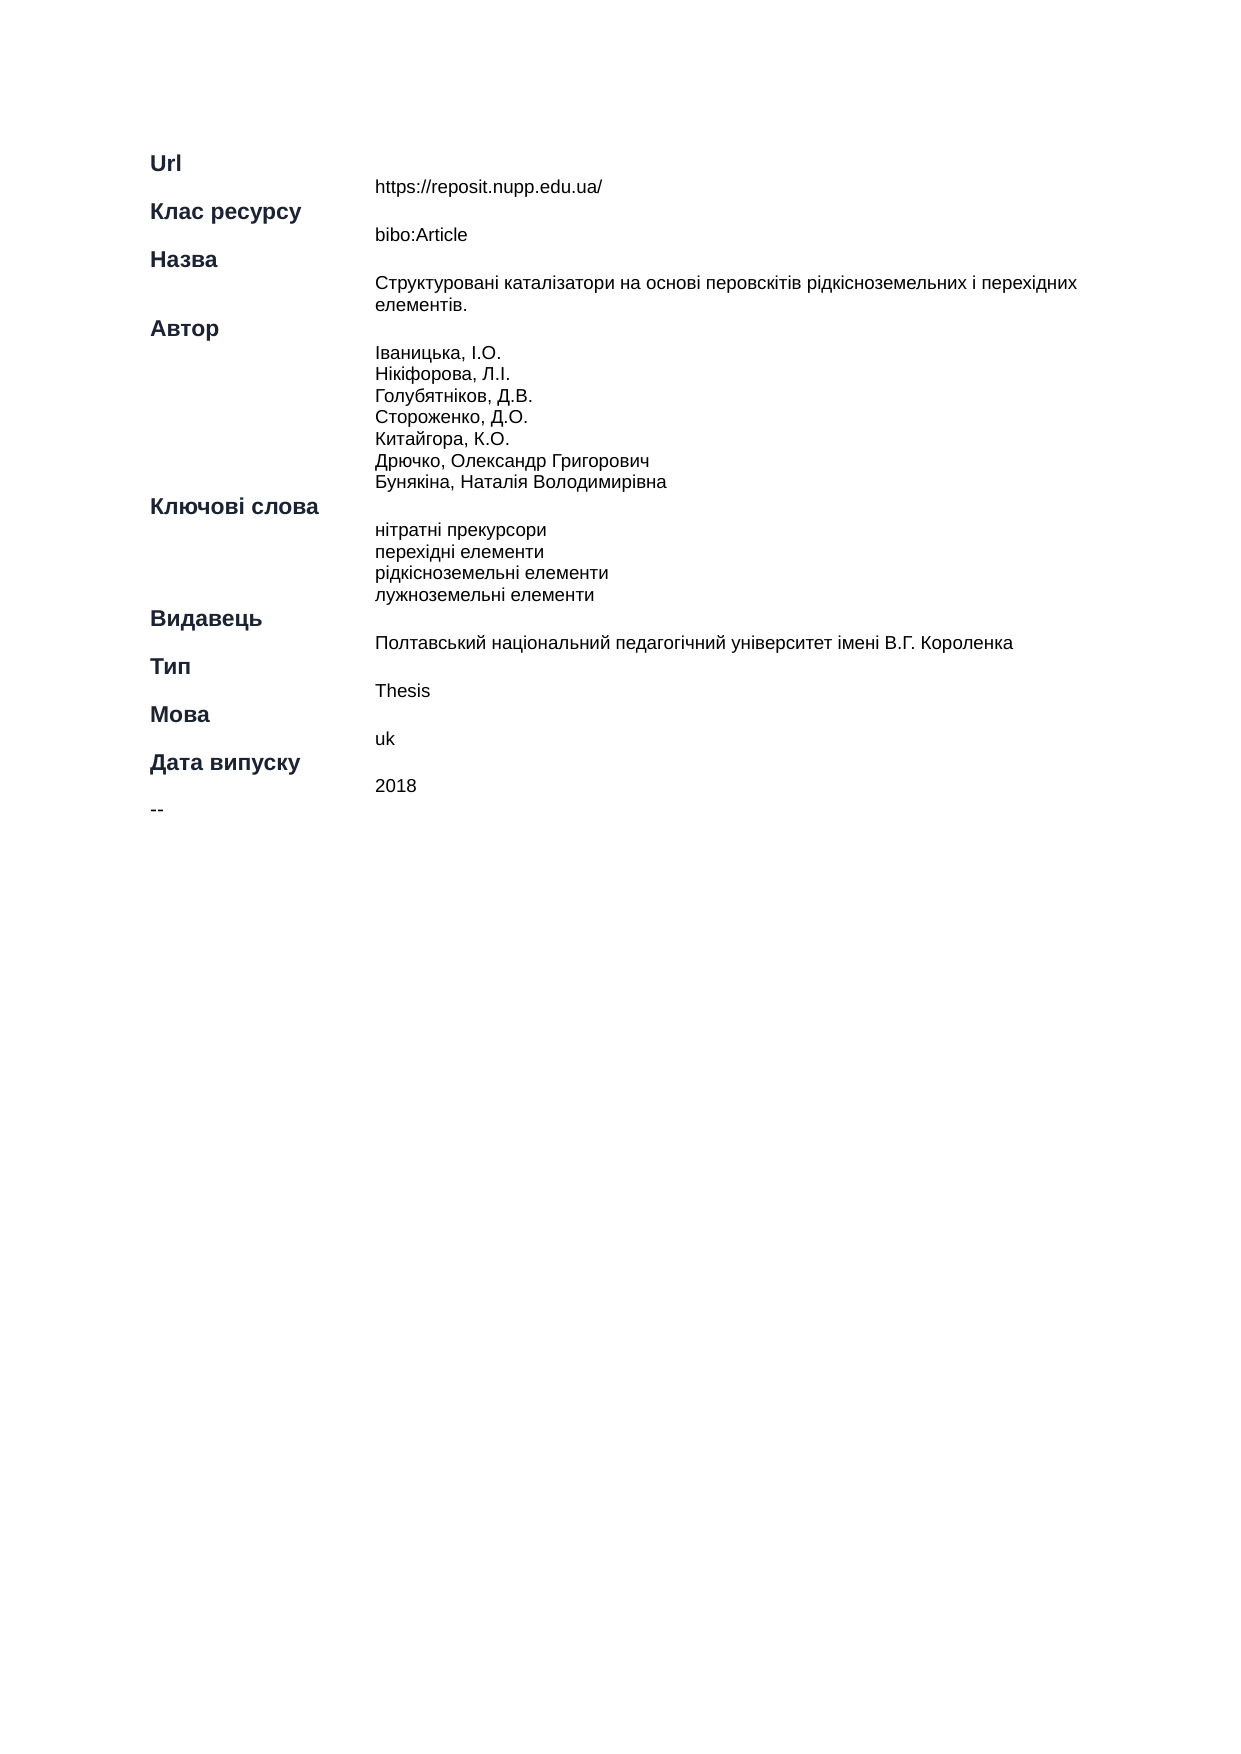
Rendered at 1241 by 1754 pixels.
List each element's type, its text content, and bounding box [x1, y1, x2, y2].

text Видавець [150, 605, 1090, 632]
text Стороженко, Д.О. [375, 406, 1090, 428]
text Тип [150, 653, 1090, 679]
text перехідні елементи [375, 541, 1090, 562]
text Бунякіна, Наталія Володимирівна [375, 471, 1090, 493]
text рідкісноземельні елементи [375, 562, 1090, 584]
text лужноземельні елементи [375, 584, 1090, 605]
text Іваницька, І.О. [375, 342, 1090, 363]
text нітратні прекурсори [375, 519, 1090, 541]
text Дата випуску [150, 749, 1090, 775]
text Автор [150, 315, 1090, 342]
text 2018 [375, 775, 1090, 797]
text -- [150, 797, 1090, 821]
text Структуровані каталізатори на основі перовскітів рідкісноземельних і перехідних елементів. [375, 272, 1090, 315]
text Дрючко, Олександр Григорович [375, 449, 1090, 471]
text bibo:Article [375, 224, 1090, 246]
text Мова [150, 701, 1090, 727]
text Нікіфорова, Л.І. [375, 363, 1090, 385]
text Клас ресурсу [150, 198, 1090, 224]
text Url [150, 150, 1090, 176]
text Голубятніков, Д.В. [375, 385, 1090, 406]
text https://reposit.nupp.edu.ua/ [375, 176, 1090, 198]
text uk [375, 727, 1090, 749]
text Китайгора, К.О. [375, 428, 1090, 449]
text Ключові слова [150, 493, 1090, 519]
text Назва [150, 246, 1090, 272]
text Thesis [375, 679, 1090, 701]
text Полтавський національний педагогічний університет імені В.Г. Короленка [375, 632, 1090, 653]
